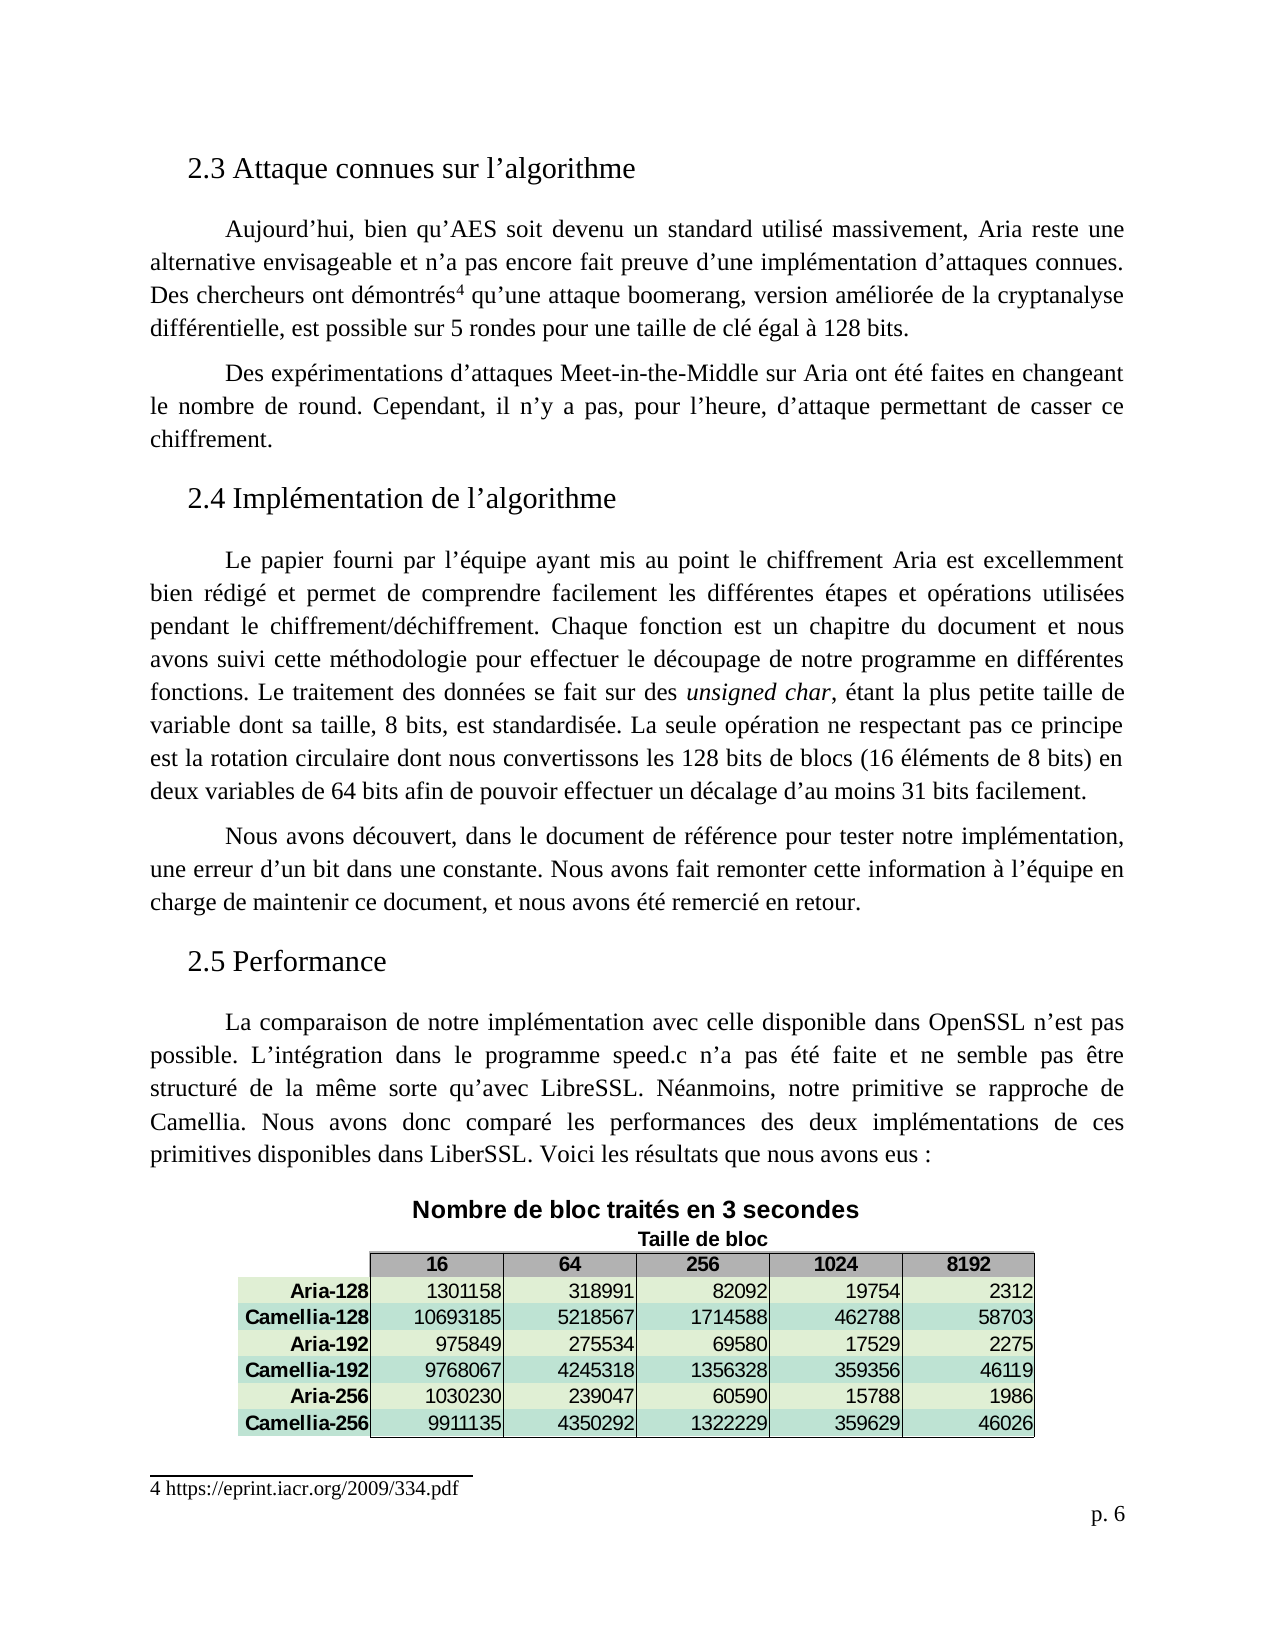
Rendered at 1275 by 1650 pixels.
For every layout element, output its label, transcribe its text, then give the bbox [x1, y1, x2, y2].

text Des expérimentations d’attaques Meet-in-the-Middle sur Aria ont été faites en changeant le nombre de round. Cependant, il n’y a pas, pour l’heure, d’attaque permettant de casser ce chiffrement. [150, 358, 1125, 453]
subtitle Performance [187, 943, 1125, 978]
text Nous avons découvert, dans le document de référence pour tester notre implémentation, une erreur d’un bit dans une constante. Nous avons fait remonter cette information à l’équipe en charge de maintenir ce document, et nous avons été remercié en retour. [150, 821, 1125, 916]
subtitle Implémentation de l’algorithme [187, 481, 1125, 515]
text https://eprint.iacr.org/2009/334.pdf [150, 1476, 1125, 1500]
text La comparaison de notre implémentation avec celle disponible dans OpenSSL n’est pas possible. L’intégration dans le programme speed.c n’a pas été faite et ne semble pas être structuré de la même sorte qu’avec LibreSSL. Néanmoins, notre primitive se rapproche de Camellia. Nous avons donc comparé les performances des deux implémentations de ces primitives disponibles dans LiberSSL. Voici les résultats que nous avons eus : [150, 1007, 1125, 1168]
text Aujourd’hui, bien qu’AES soit devenu un standard utilisé massivement, Aria reste une alternative envisageable et n’a pas encore fait preuve d’une implémentation d’attaques connues. Des chercheurs ont démontrés qu’une attaque boomerang, version améliorée de la cryptanalyse différentielle, est possible sur 5 rondes pour une taille de clé égal à 128 bits. [150, 214, 1125, 342]
text Le papier fourni par l’équipe ayant mis au point le chiffrement Aria est excellemment bien rédigé et permet de comprendre facilement les différentes étapes et opérations utilisées pendant le chiffrement/déchiffrement. Chaque fonction est un chapitre du document et nous avons suivi cette méthodologie pour effectuer le découpage de notre programme en différentes fonctions. Le traitement des données se fait sur des unsigned char, étant la plus petite taille de variable dont sa taille, 8 bits, est standardisée. La seule opération ne respectant pas ce principe est la rotation circulaire dont nous convertissons les 128 bits de blocs (16 éléments de 8 bits) en deux variables de 64 bits afin de pouvoir effectuer un décalage d’au moins 31 bits facilement. [150, 545, 1125, 805]
subtitle Attaque connues sur l’algorithme [187, 150, 1125, 185]
